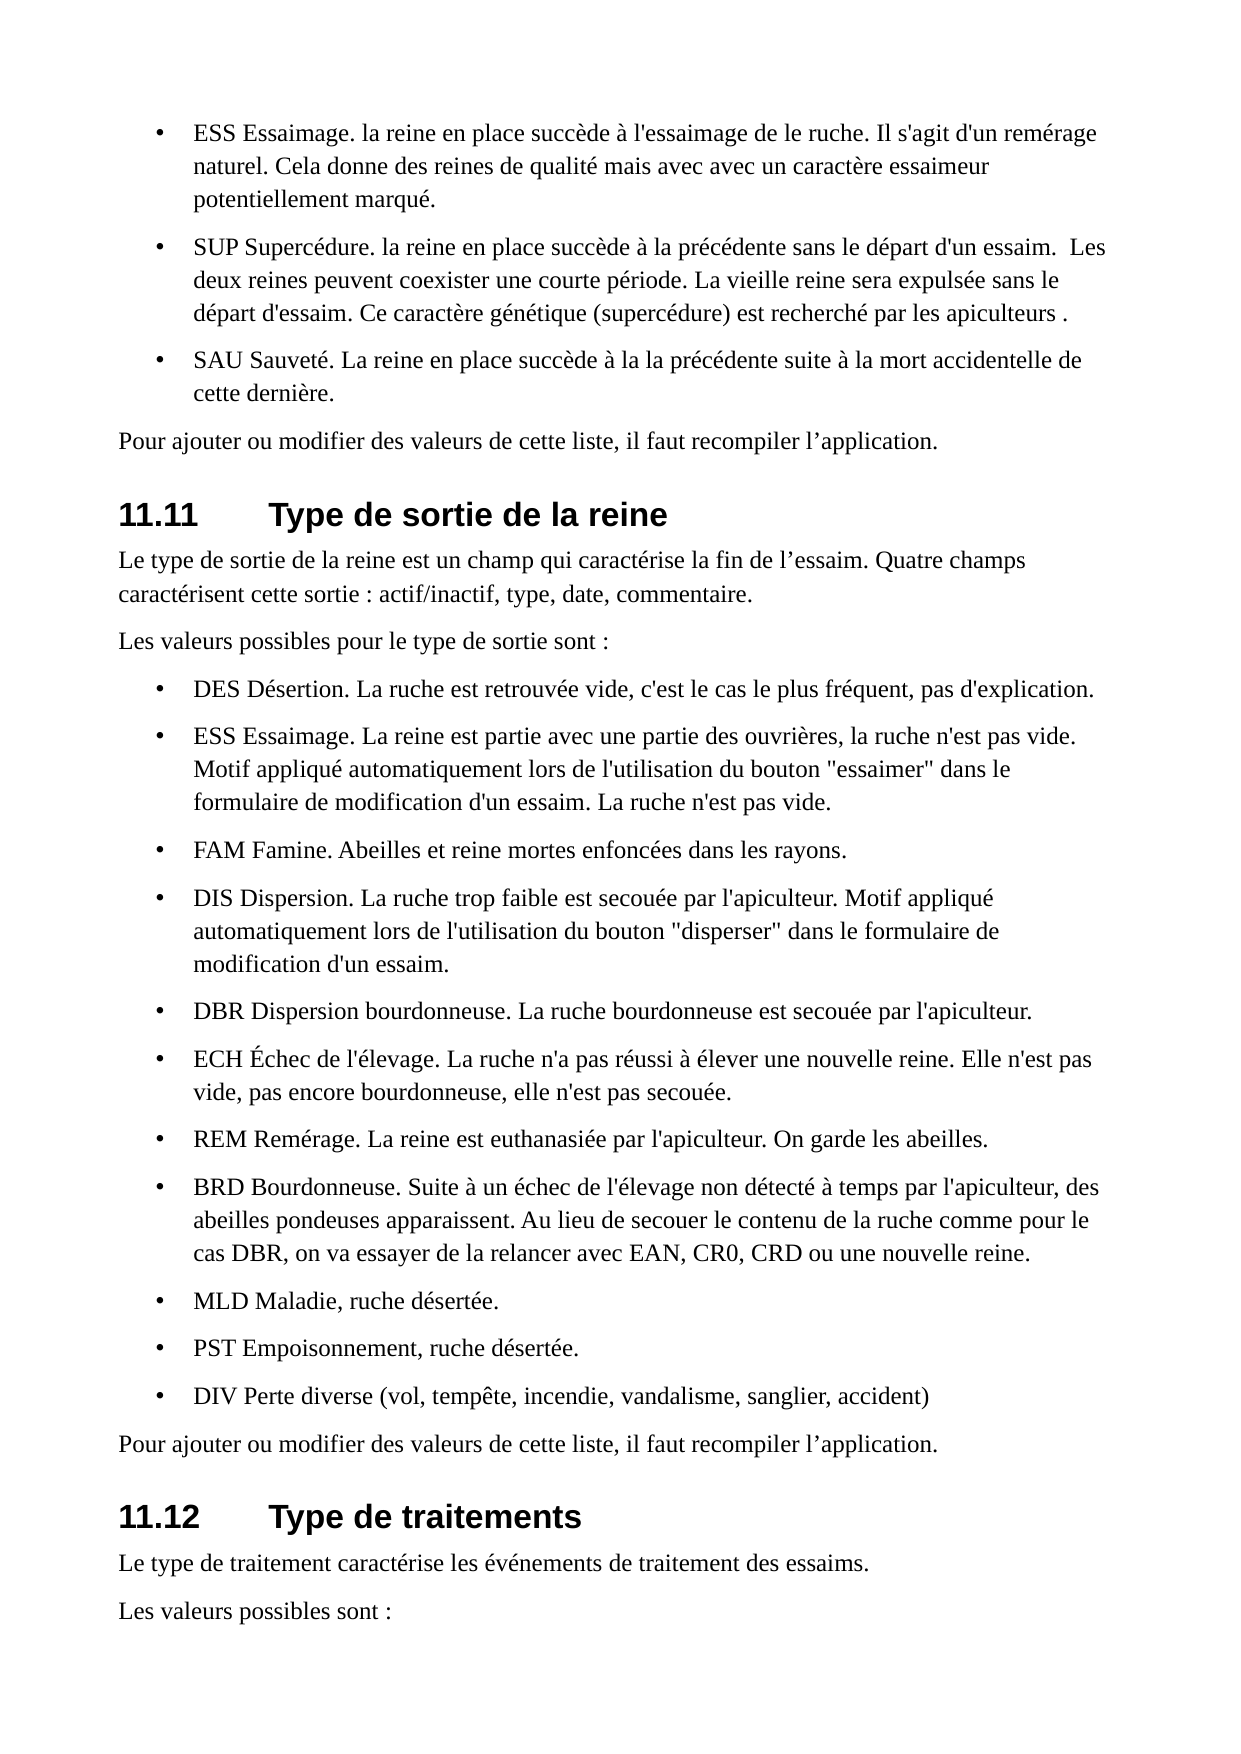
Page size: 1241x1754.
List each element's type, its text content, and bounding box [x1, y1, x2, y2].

list SUP Supercédure. la reine en place succède à la précédente sans le départ d'un essaim. Les deux reines peuvent coexister une courte période. La vieille reine sera expulsée sans le départ d'essaim. Ce caractère génétique (supercédure) est recherché par les apiculteurs . [156, 232, 1122, 327]
list PST Empoisonnement, ruche désertée. [156, 1333, 1122, 1362]
text Le type de sortie de la reine est un champ qui caractérise la fin de l’essaim. Quatre champs caractérisent cette sortie : actif/inactif, type, date, commentaire. [118, 546, 1122, 607]
list DES Désertion. La ruche est retrouvée vide, c'est le cas le plus fréquent, pas d'explication. [156, 674, 1122, 703]
list FAM Famine. Abeilles et reine mortes enfoncées dans les rayons. [156, 835, 1122, 864]
list SAU Sauveté. La reine en place succède à la la précédente suite à la mort accidentelle de cette dernière. [156, 345, 1122, 407]
list DIV Perte diverse (vol, tempête, incendie, vandalisme, sanglier, accident) [156, 1381, 1122, 1410]
list MLD Maladie, ruche désertée. [156, 1286, 1122, 1314]
list REM Remérage. La reine est euthanasiée par l'apiculteur. On garde les abeilles. [156, 1124, 1122, 1153]
subtitle Type de traitements [118, 1497, 1122, 1536]
text Les valeurs possibles pour le type de sortie sont : [118, 626, 1122, 655]
subtitle Type de sortie de la reine [118, 494, 1122, 533]
list ESS Essaimage. la reine en place succède à l'essaimage de le ruche. Il s'agit d'un remérage naturel. Cela donne des reines de qualité mais avec avec un caractère essaimeur potentiellement marqué. [156, 118, 1122, 213]
list DBR Dispersion bourdonneuse. La ruche bourdonneuse est secouée par l'apiculteur. [156, 996, 1122, 1025]
text Le type de traitement caractérise les événements de traitement des essaims. [118, 1548, 1122, 1577]
list BRD Bourdonneuse. Suite à un échec de l'élevage non détecté à temps par l'apiculteur, des abeilles pondeuses apparaissent. Au lieu de secouer le contenu de la ruche comme pour le cas DBR, on va essayer de la relancer avec EAN, CR0, CRD ou une nouvelle reine. [156, 1172, 1122, 1267]
text Pour ajouter ou modifier des valeurs de cette liste, il faut recompiler l’application. [118, 1429, 1122, 1457]
list ECH Échec de l'élevage. La ruche n'a pas réussi à élever une nouvelle reine. Elle n'est pas vide, pas encore bourdonneuse, elle n'est pas secouée. [156, 1044, 1122, 1106]
text Pour ajouter ou modifier des valeurs de cette liste, il faut recompiler l’application. [118, 426, 1122, 455]
list ESS Essaimage. La reine est partie avec une partie des ouvrières, la ruche n'est pas vide. Motif appliqué automatiquement lors de l'utilisation du bouton "essaimer" dans le formulaire de modification d'un essaim. La ruche n'est pas vide. [156, 721, 1122, 816]
list DIS Dispersion. La ruche trop faible est secouée par l'apiculteur. Motif appliqué automatiquement lors de l'utilisation du bouton "disperser" dans le formulaire de modification d'un essaim. [156, 883, 1122, 977]
text Les valeurs possibles sont : [118, 1596, 1122, 1624]
